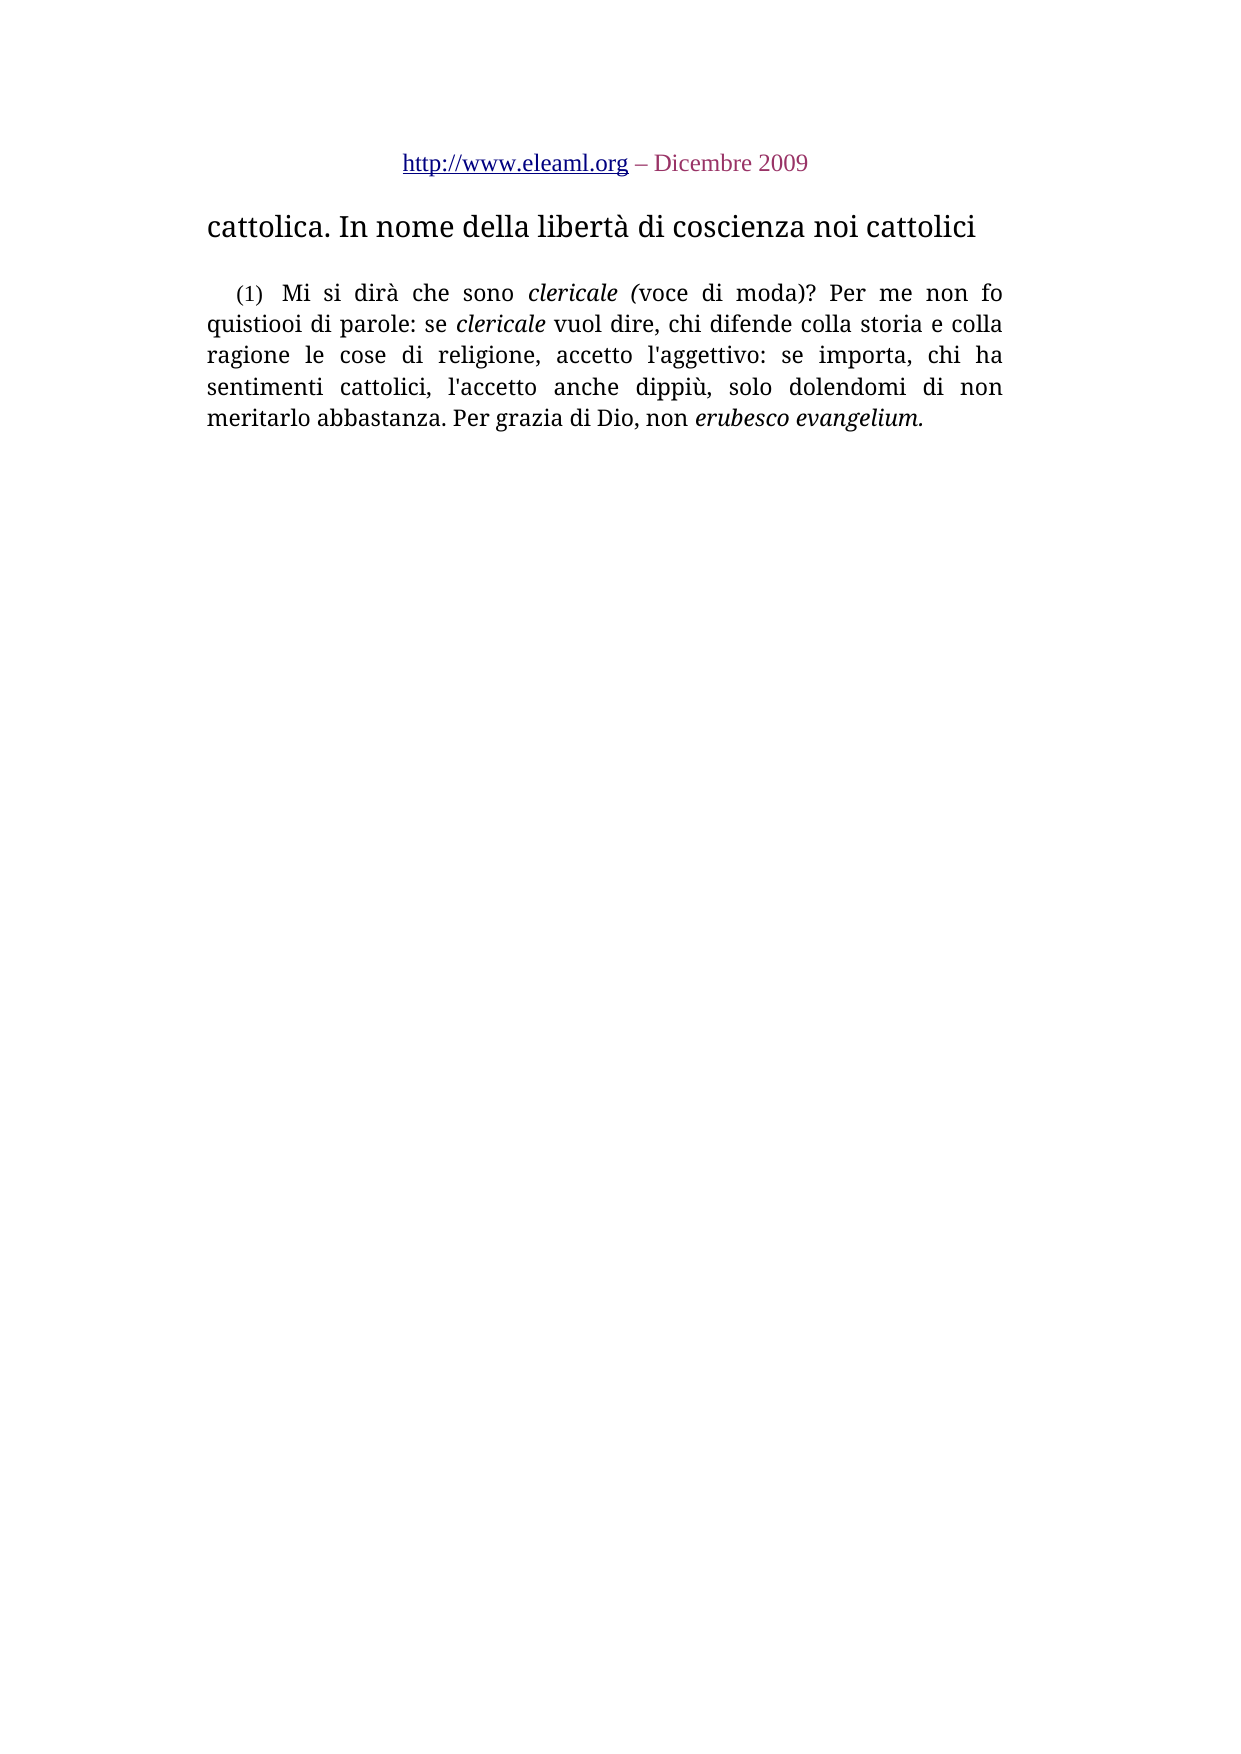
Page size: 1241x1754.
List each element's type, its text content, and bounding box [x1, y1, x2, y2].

list Mi si dirà che sono clericale (voce di moda)? Per me non fo quistiooi di parole: se clericale vuol dire, chi difende colla storia e colla ragione le cose di religione, accetto l'aggettivo: se importa, chi ha sentimenti cattolici, l'accetto anche dippiù, solo dolendomi di non meritarlo abbastanza. Per grazia di Dio, non erubesco evangelium. [207, 277, 1004, 433]
text cattolica. In nome della libertà di coscienza noi cattolici [207, 206, 1004, 246]
